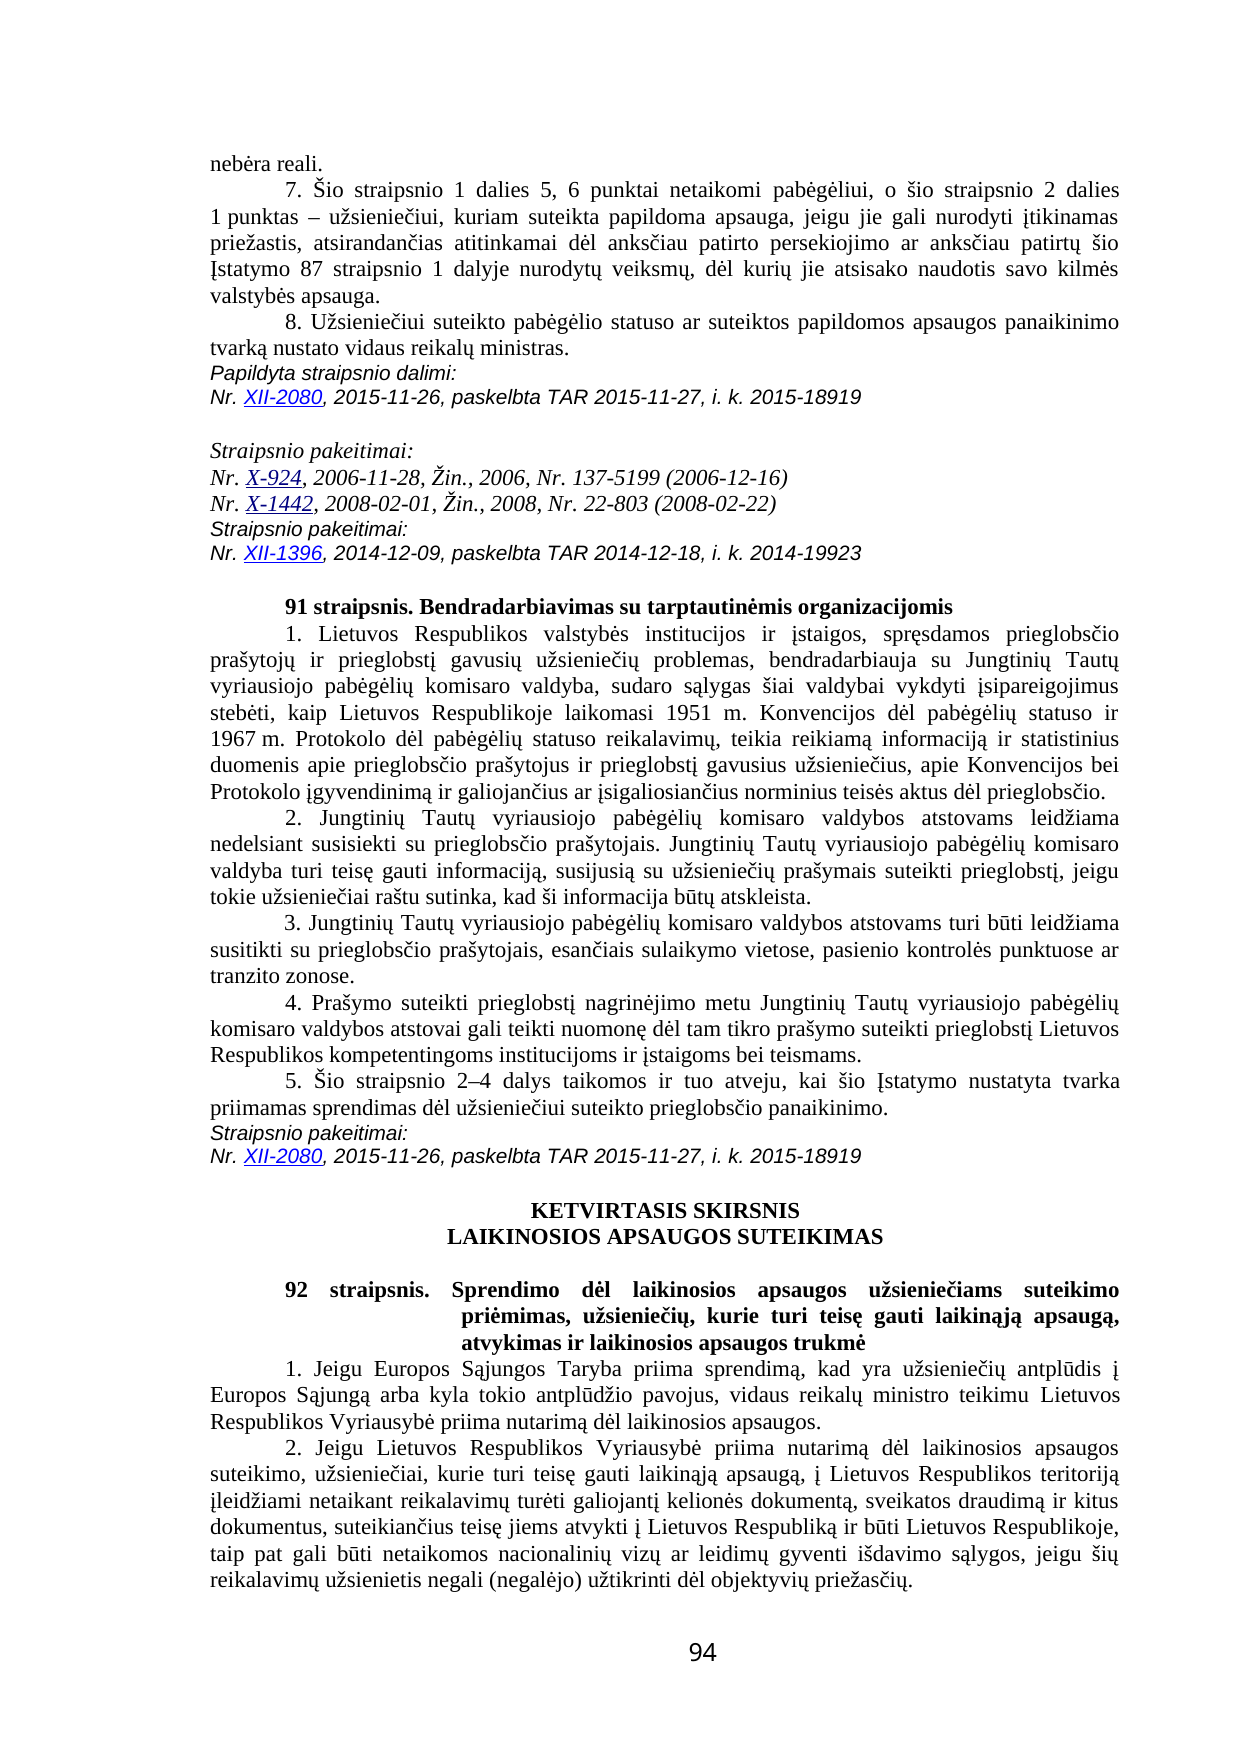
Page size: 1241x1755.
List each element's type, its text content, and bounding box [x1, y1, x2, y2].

text 92 straipsnis. Sprendimo dėl laikinosios apsaugos užsieniečiams suteikimo priėmimas, užsieniečių, kurie turi teisę gauti laikinąją apsaugą, atvykimas ir laikinosios apsaugos trukmė [285, 1276, 1120, 1355]
text 5. Šio straipsnio 2–4 dalys taikomos ir tuo atveju, kai šio Įstatymo nustatyta tvarka priimamas sprendimas dėl užsieniečiui suteikto prieglobsčio panaikinimo. [210, 1068, 1120, 1120]
text 8. Užsieniečiui suteikto pabėgėlio statuso ar suteiktos papildomos apsaugos panaikinimo tvarką nustato vidaus reikalų ministras. [210, 308, 1120, 361]
text KETVIRTASIS SKIRSNIS [210, 1197, 1120, 1223]
text Papildyta straipsnio dalimi: [210, 361, 1120, 385]
text Nr. X-1442, 2008-02-01, Žin., 2008, Nr. 22-803 (2008-02-22) [210, 490, 1120, 517]
text Straipsnio pakeitimai: [210, 1120, 1120, 1144]
text Nr. XII-1396, 2014-12-09, paskelbta TAR 2014-12-18, i. k. 2014-19923 [210, 541, 1120, 564]
text 4. Prašymo suteikti prieglobstį nagrinėjimo metu Jungtinių Tautų vyriausiojo pabėgėlių komisaro valdybos atstovai gali teikti nuomonę dėl tam tikro prašymo suteikti prieglobstį Lietuvos Respublikos kompetentingoms institucijoms ir įstaigoms bei teismams. [210, 988, 1120, 1068]
text LAIKINOSIOS APSAUGOS SUTEIKIMAS [210, 1223, 1120, 1250]
text 1. Jeigu Europos Sąjungos Taryba priima sprendimą, kad yra užsieniečių antplūdis į Europos Sąjungą arba kyla tokio antplūdžio pavojus, vidaus reikalų ministro teikimu Lietuvos Respublikos Vyriausybė priima nutarimą dėl laikinosios apsaugos. [210, 1355, 1120, 1434]
text Nr. XII-2080, 2015-11-26, paskelbta TAR 2015-11-27, i. k. 2015-18919 [210, 1144, 1120, 1168]
text Straipsnio pakeitimai: [210, 517, 1120, 541]
text Nr. X-924, 2006-11-28, Žin., 2006, Nr. 137-5199 (2006-12-16) [210, 464, 1120, 490]
text 1. Lietuvos Respublikos valstybės institucijos ir įstaigos, spręsdamos prieglobsčio prašytojų ir prieglobstį gavusių užsieniečių problemas, bendradarbiauja su Jungtinių Tautų vyriausiojo pabėgėlių komisaro valdyba, sudaro sąlygas šiai valdybai vykdyti įsipareigojimus stebėti, kaip Lietuvos Respublikoje laikomasi 1951 m. Konvencijos dėl pabėgėlių statuso ir 1967 m. Protokolo dėl pabėgėlių statuso reikalavimų, teikia reikiamą informaciją ir statistinius duomenis apie prieglobsčio prašytojus ir prieglobstį gavusius užsieniečius, apie Konvencijos bei Protokolo įgyvendinimą ir galiojančius ar įsigaliosiančius norminius teisės aktus dėl prieglobsčio. [210, 619, 1120, 804]
text Straipsnio pakeitimai: [210, 437, 1120, 464]
text Nr. XII-2080, 2015-11-26, paskelbta TAR 2015-11-27, i. k. 2015-18919 [210, 385, 1120, 409]
text 3. Jungtinių Tautų vyriausiojo pabėgėlių komisaro valdybos atstovams turi būti leidžiama susitikti su prieglobsčio prašytojais, esančiais sulaikymo vietose, pasienio kontrolės punktuose ar tranzito zonose. [210, 909, 1120, 988]
text 2. Jungtinių Tautų vyriausiojo pabėgėlių komisaro valdybos atstovams leidžiama nedelsiant susisiekti su prieglobsčio prašytojais. Jungtinių Tautų vyriausiojo pabėgėlių komisaro valdyba turi teisę gauti informaciją, susijusią su užsieniečių prašymais suteikti prieglobstį, jeigu tokie užsieniečiai raštu sutinka, kad ši informacija būtų atskleista. [210, 804, 1120, 909]
text 7. Šio straipsnio 1 dalies 5, 6 punktai netaikomi pabėgėliui, o šio straipsnio 2 dalies 1 punktas – užsieniečiui, kuriam suteikta papildoma apsauga, jeigu jie gali nurodyti įtikinamas priežastis, atsirandančias atitinkamai dėl anksčiau patirto persekiojimo ar anksčiau patirtų šio Įstatymo 87 straipsnio 1 dalyje nurodytų veiksmų, dėl kurių jie atsisako naudotis savo kilmės valstybės apsauga. [210, 176, 1120, 308]
text 2. Jeigu Lietuvos Respublikos Vyriausybė priima nutarimą dėl laikinosios apsaugos suteikimo, užsieniečiai, kurie turi teisę gauti laikinąją apsaugą, į Lietuvos Respublikos teritoriją įleidžiami netaikant reikalavimų turėti galiojantį kelionės dokumentą, sveikatos draudimą ir kitus dokumentus, suteikiančius teisę jiems atvykti į Lietuvos Respubliką ir būti Lietuvos Respublikoje, taip pat gali būti netaikomos nacionalinių vizų ar leidimų gyventi išdavimo sąlygos, jeigu šių reikalavimų užsienietis negali (negalėjo) užtikrinti dėl objektyvių priežasčių. [210, 1434, 1120, 1592]
text nebėra reali. [210, 150, 1120, 176]
text 91 straipsnis. Bendradarbiavimas su tarptautinėmis organizacijomis [210, 593, 1120, 619]
